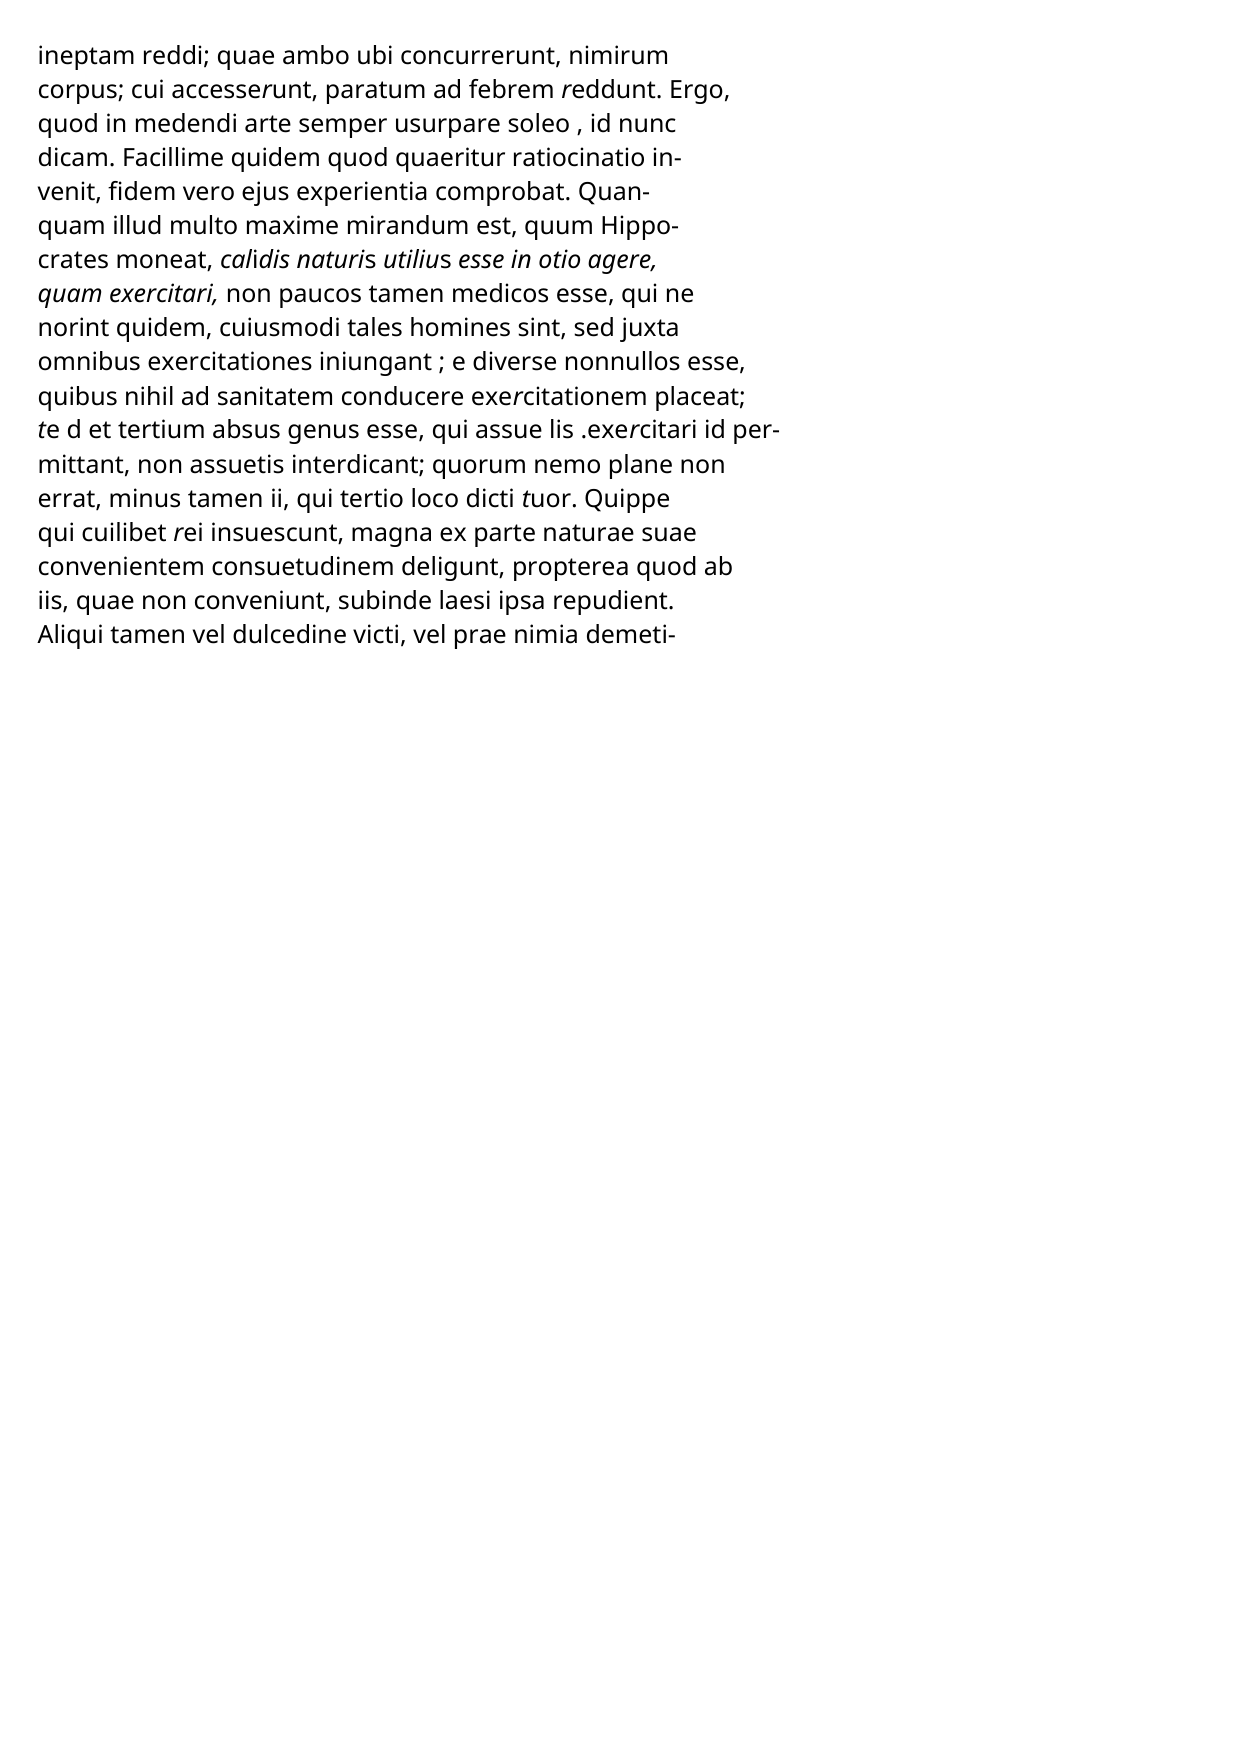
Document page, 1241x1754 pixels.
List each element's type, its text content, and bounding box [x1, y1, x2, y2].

text ineptam reddi; quae ambo ubi concurrerunt, nimirum corpus; cui accesserunt, paratum ad febrem reddunt. Ergo, quod in medendi arte semper usurpare soleo , id nunc dicam. Facillime quidem quod quaeritur ratiocinatio in- venit, fidem vero ejus experientia comprobat. Quan- quam illud multo maxime mirandum est, quum Hippo- crates moneat, calidis naturis utilius esse in otio agere, quam exercitari, non paucos tamen medicos esse, qui ne norint quidem, cuiusmodi tales homines sint, sed juxta omnibus exercitationes iniungant ; e diverse nonnullos esse, quibus nihil ad sanitatem conducere exercitationem placeat; te d et tertium absus genus esse, qui assue lis .exercitari id per- mittant, non assuetis interdicant; quorum nemo plane non errat, minus tamen ii, qui tertio loco dicti tuor. Quippe qui cuilibet rei insuescunt, magna ex parte naturae suae convenientem consuetudinem deligunt, propterea quod ab iis, quae non conveniunt, subinde laesi ipsa repudient. Aliqui tamen vel dulcedine victi, vel prae nimia demeti- [37, 37, 1203, 651]
